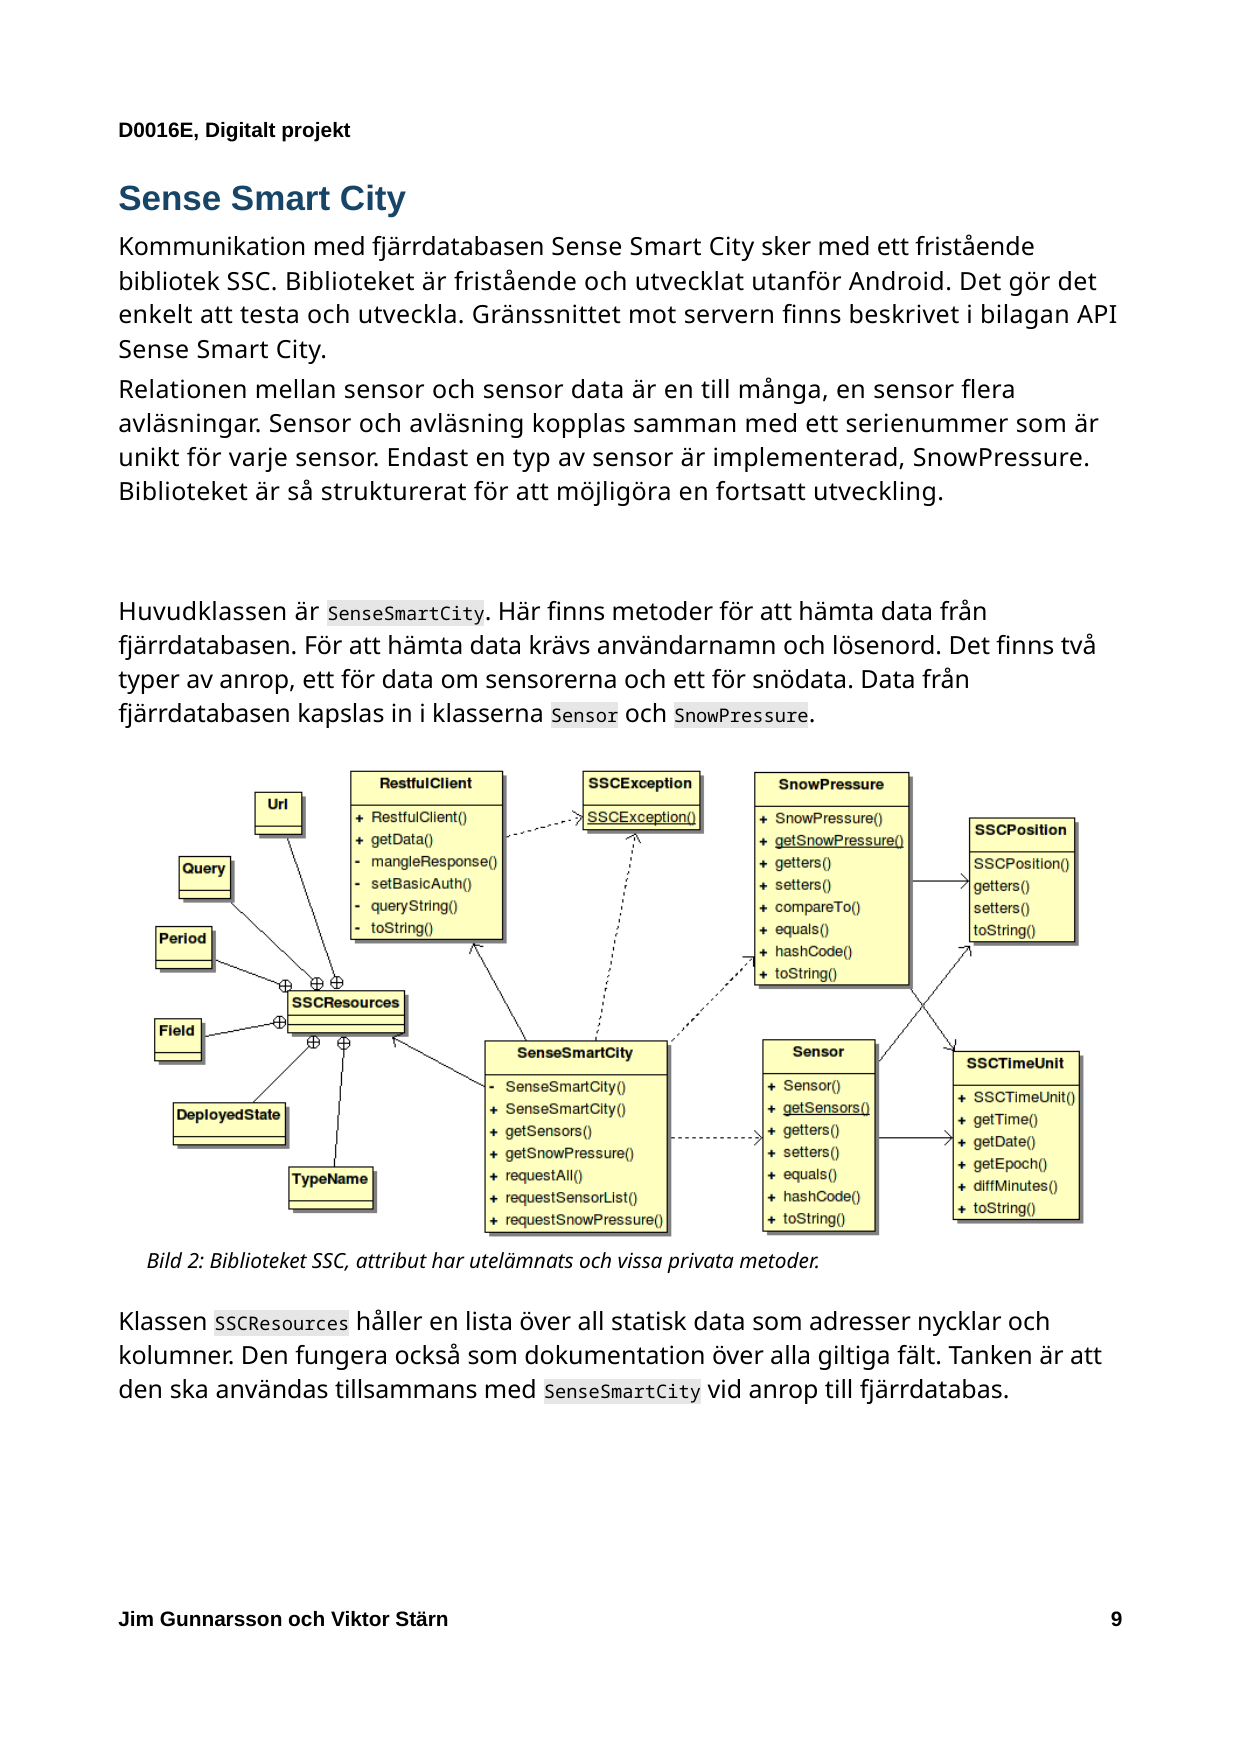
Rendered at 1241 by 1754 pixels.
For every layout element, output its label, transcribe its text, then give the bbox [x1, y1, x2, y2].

picture [146, 765, 1094, 1240]
text Huvudklassen är SenseSmartCity. Här finns metoder för att hämta data från fjärrdatabasen. För att hämta data krävs användarnamn och lösenord. Det finns två typer av anrop, ett för data om sensorerna och ett för snödata. Data från fjärrdatabasen kapslas in i klasserna Sensor och SnowPressure. [118, 593, 1122, 730]
text Klassen SSCResources håller en lista över all statisk data som adresser nycklar och kolumner. Den fungera också som dokumentation över alla giltiga fält. Tanken är att den ska användas tillsammans med SenseSmartCity vid anrop till fjärrdatabas. [118, 736, 1122, 1406]
text Relationen mellan sensor och sensor data är en till många, en sensor flera avläsningar. Sensor och avläsning kopplas samman med ett serienummer som är unikt för varje sensor. Endast en typ av sensor är implementerad, SnowPressure. Biblioteket är så strukturerat för att möjligöra en fortsatt utveckling. [118, 371, 1122, 507]
text Kommunikation med fjärrdatabasen Sense Smart City sker med ett fristående bibliotek SSC. Biblioteket är fristående och utvecklat utanför Android. Det gör det enkelt att testa och utveckla. Gränssnittet mot servern finns beskrivet i bilagan API Sense Smart City. [118, 229, 1122, 365]
subtitle Sense Smart City [118, 177, 1122, 217]
text Bild 2: Biblioteket SSC, attribut har utelämnats och vissa privata metoder. [146, 1246, 1094, 1274]
